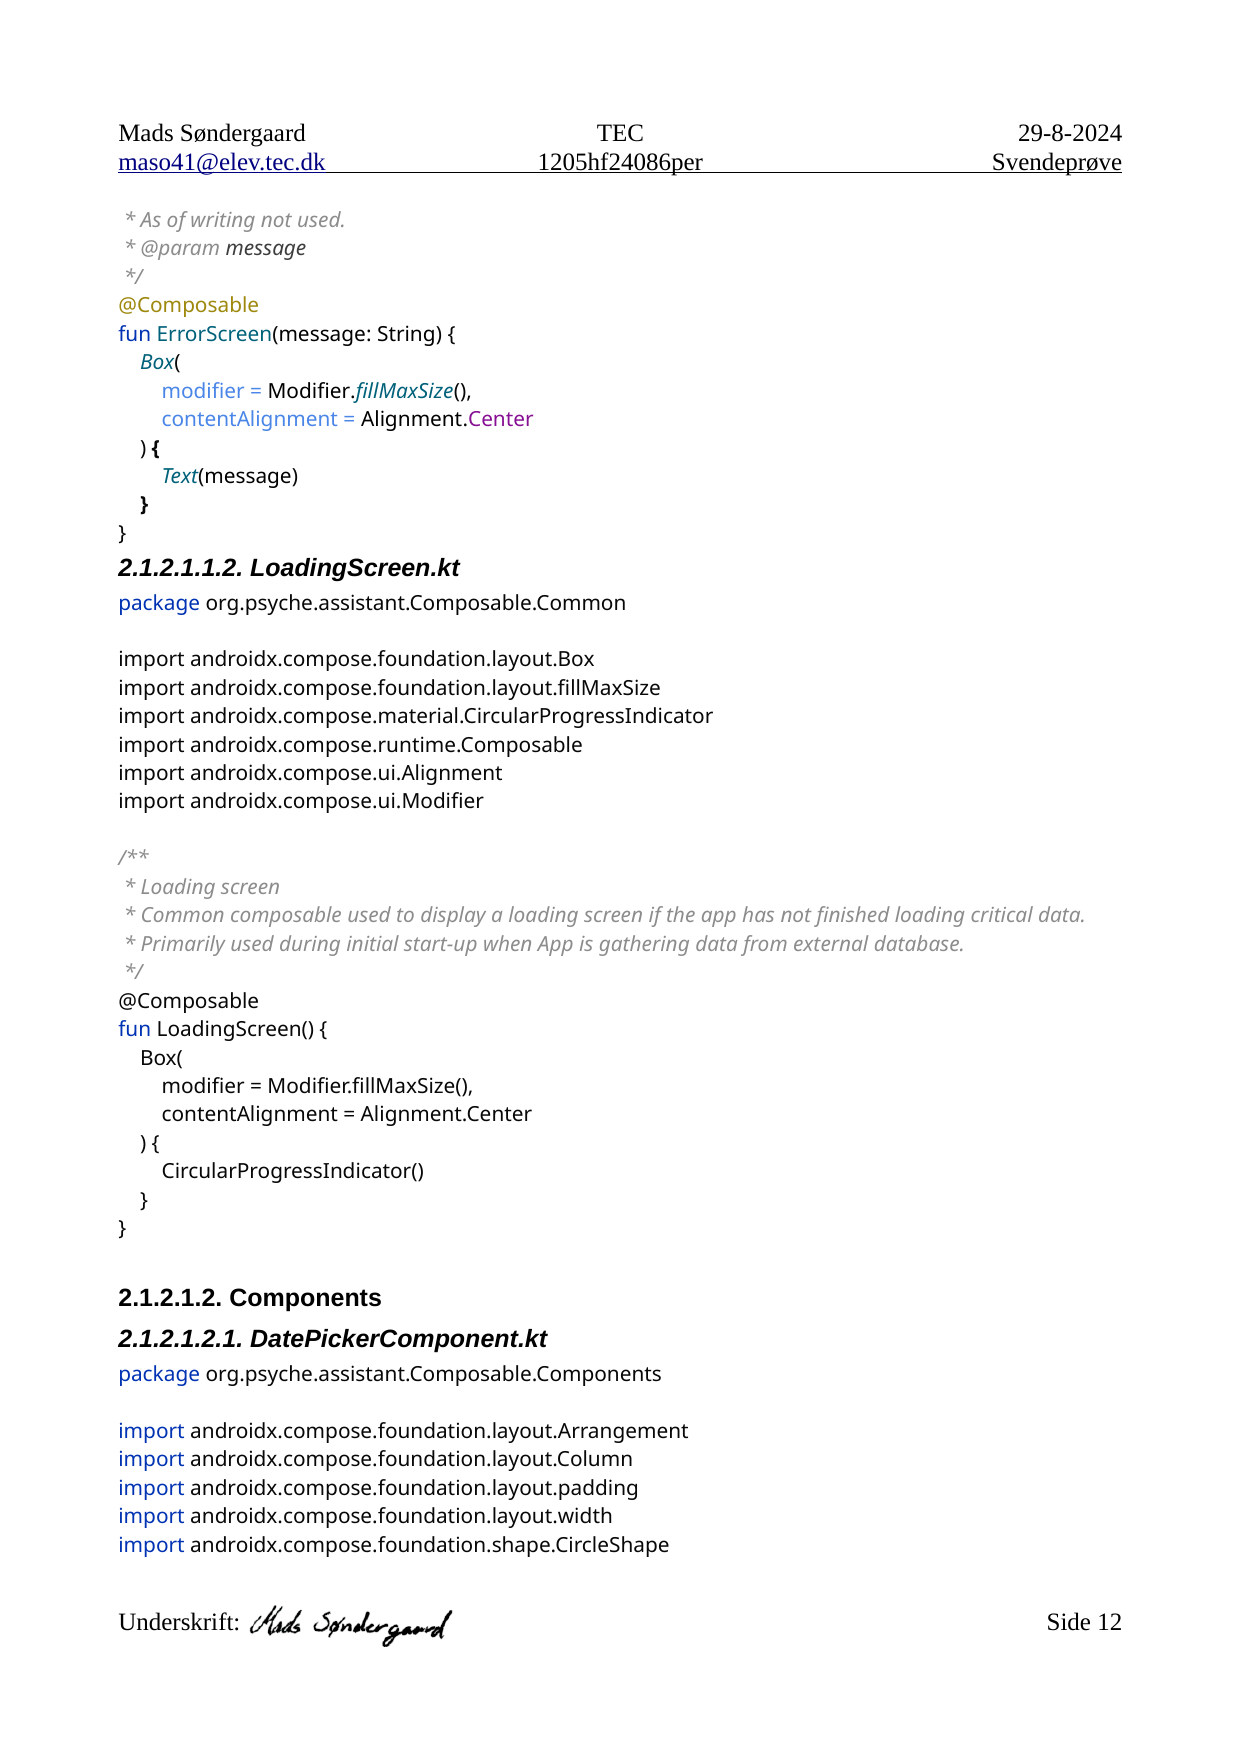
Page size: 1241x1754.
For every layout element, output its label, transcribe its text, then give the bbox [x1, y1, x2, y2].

subtitle 2.1.2.1.2.1. DatePickerComponent.kt [118, 1324, 1122, 1353]
subtitle 2.1.2.1.2. Components [118, 1283, 1122, 1312]
subtitle 2.1.2.1.1.2. LoadingScreen.kt [118, 553, 1122, 581]
text package org.psyche.assistant.Composable.Common import androidx.compose.foundation.layout.Box import androidx.compose.foundation.layout.fillMaxSize import androidx.compose.material.CircularProgressIndicator import androidx.compose.runtime.Composable import androidx.compose.ui.Alignment import androidx.compose.ui.Modifier /** * Loading screen * Common composable used to display a loading screen if the app has not finished loading critical data. * Primarily used during initial start-up when App is gathering data from external database. */ @Composable fun LoadingScreen() { Box( modifier = Modifier.fillMaxSize(), contentAlignment = Alignment.Center ) { CircularProgressIndicator() } } [118, 588, 1122, 1242]
picture [244, 1600, 458, 1647]
text * As of writing not used. * @param message */ @Composable fun ErrorScreen(message: String) { Box( modifier = Modifier.fillMaxSize(), contentAlignment = Alignment.Center ) { Text(message) } } [118, 205, 1122, 546]
text package org.psyche.assistant.Composable.Components import androidx.compose.foundation.layout.Arrangement import androidx.compose.foundation.layout.Column import androidx.compose.foundation.layout.padding import androidx.compose.foundation.layout.width import androidx.compose.foundation.shape.CircleShape [118, 1359, 1122, 1558]
